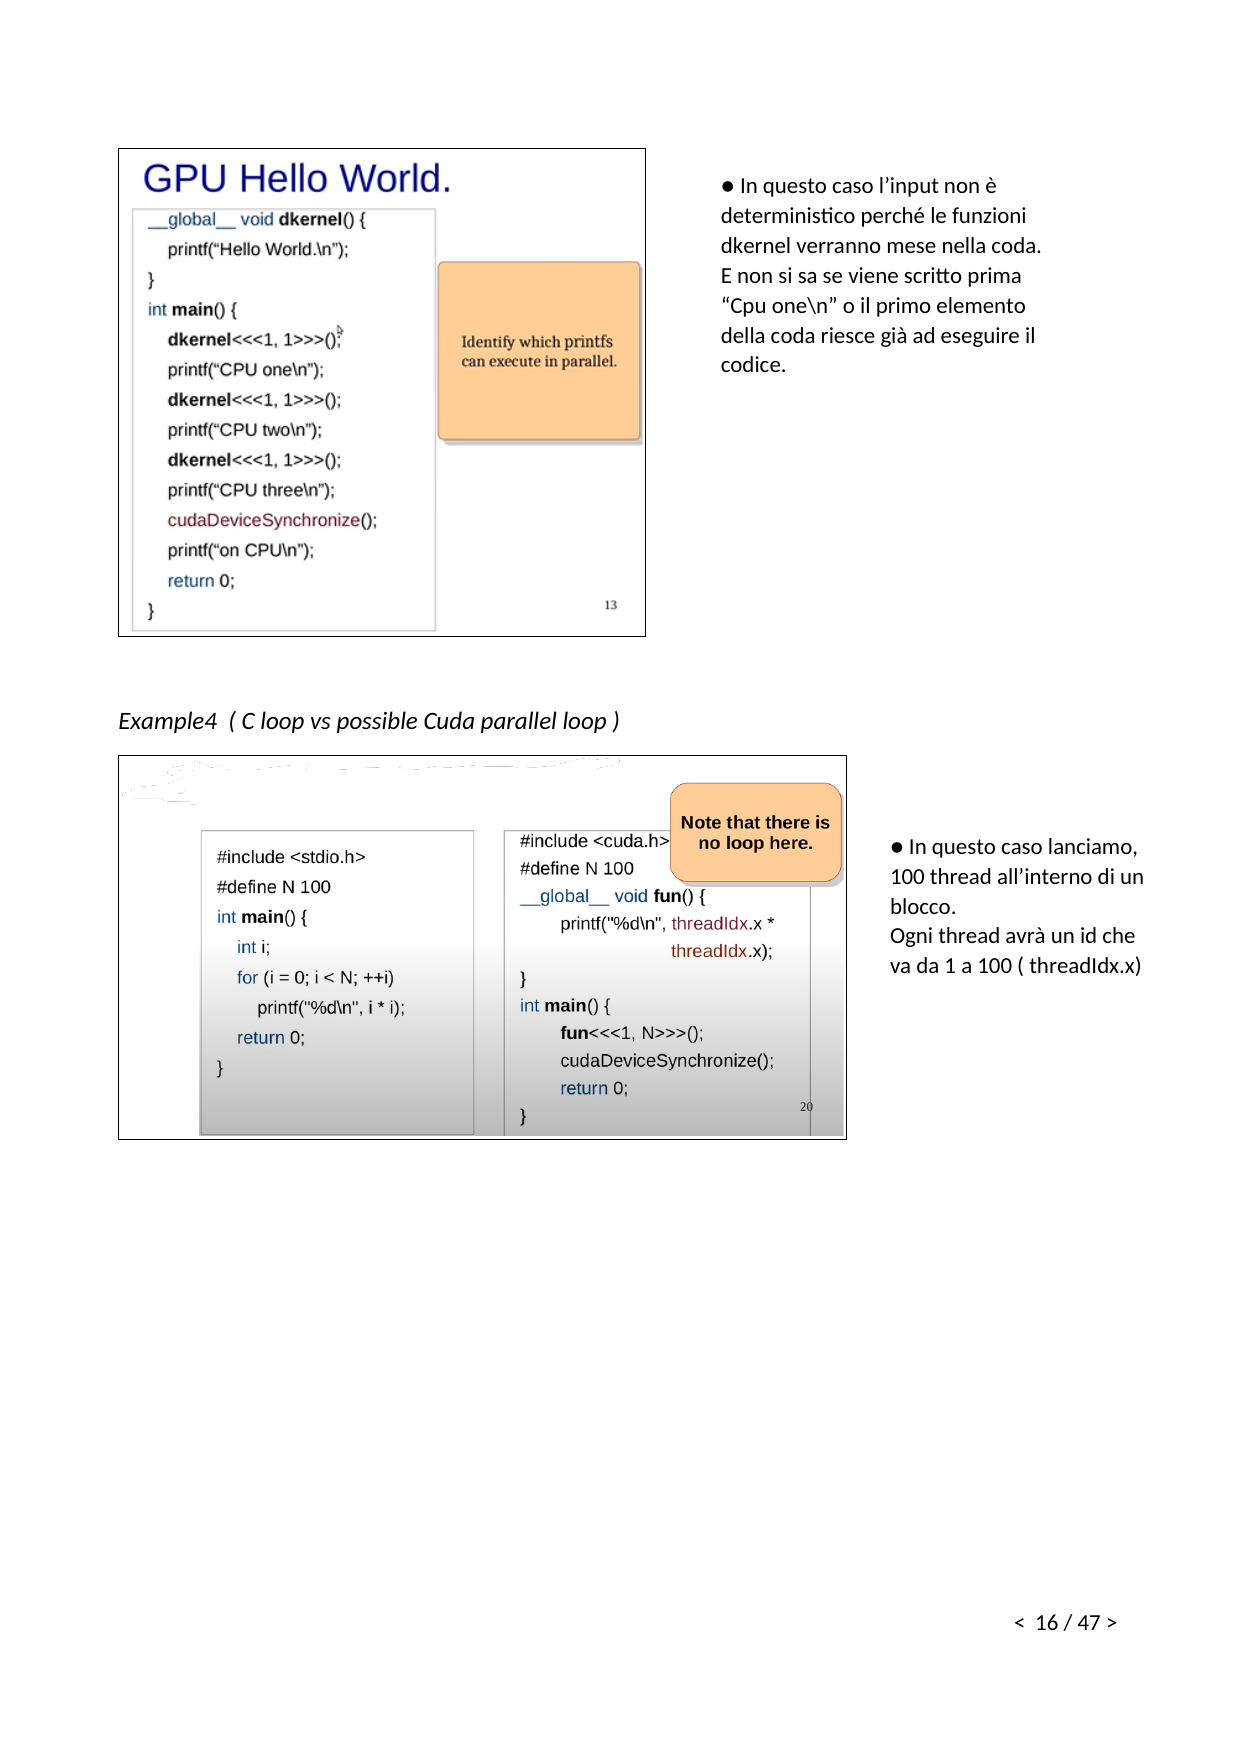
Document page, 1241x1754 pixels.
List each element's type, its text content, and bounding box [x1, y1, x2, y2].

text Example4 ( C loop vs possible Cuda parallel loop ) [118, 705, 1122, 736]
picture [121, 757, 844, 1136]
picture [121, 150, 643, 634]
